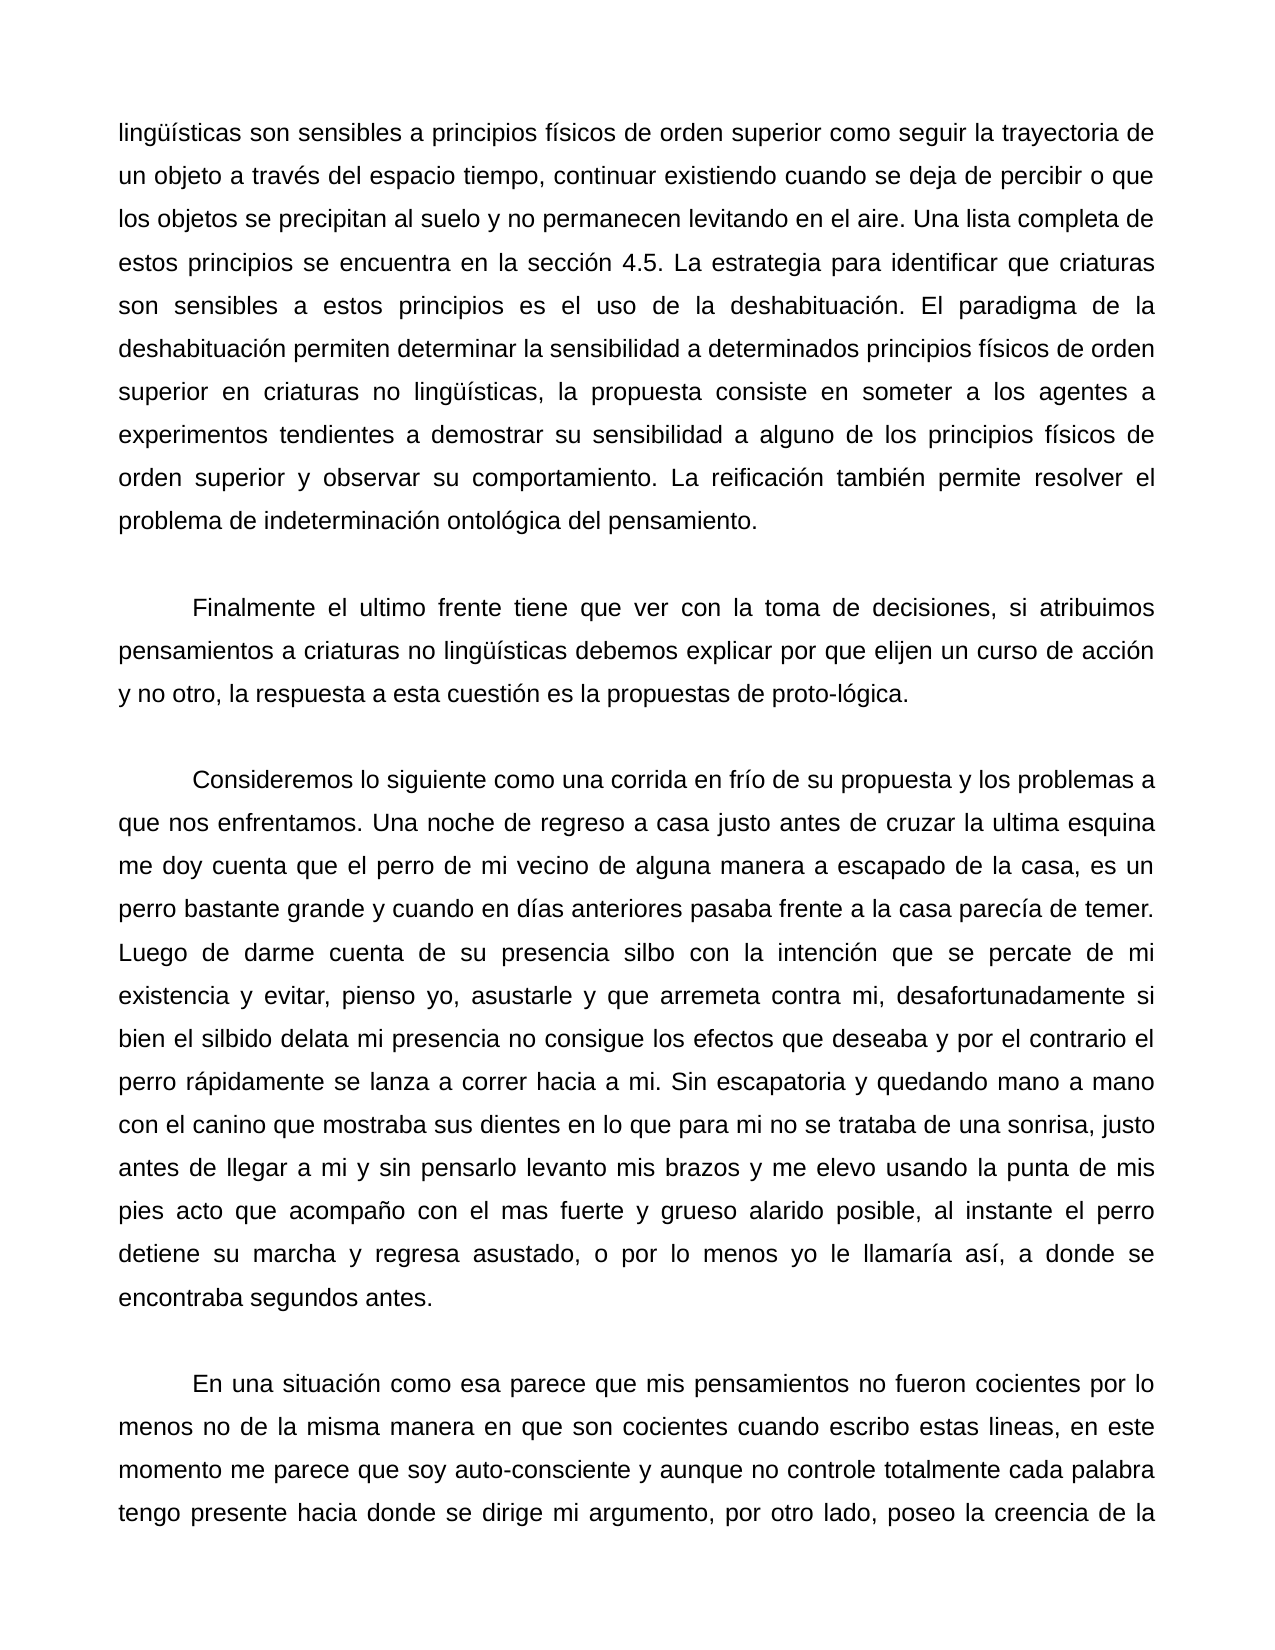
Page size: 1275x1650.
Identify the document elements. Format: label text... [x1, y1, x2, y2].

text Consideremos lo siguiente como una corrida en frío de su propuesta y los problemas a que nos enfrentamos. Una noche de regreso a casa justo antes de cruzar la ultima esquina me doy cuenta que el perro de mi vecino de alguna manera a escapado de la casa, es un perro bastante grande y cuando en días anteriores pasaba frente a la casa parecía de temer. Luego de darme cuenta de su presencia silbo con la intención que se percate de mi existencia y evitar, pienso yo, asustarle y que arremeta contra mi, desafortunadamente si bien el silbido delata mi presencia no consigue los efectos que deseaba y por el contrario el perro rápidamente se lanza a correr hacia a mi. Sin escapatoria y quedando mano a mano con el canino que mostraba sus dientes en lo que para mi no se trataba de una sonrisa, justo antes de llegar a mi y sin pensarlo levanto mis brazos y me elevo usando la punta de mis pies acto que acompaño con el mas fuerte y grueso alarido posible, al instante el perro detiene su marcha y regresa asustado, o por lo menos yo le llamaría así, a donde se encontraba segundos antes. [118, 765, 1157, 1311]
text lingüísticas son sensibles a principios físicos de orden superior como seguir la trayectoria de un objeto a través del espacio tiempo, continuar existiendo cuando se deja de percibir o que los objetos se precipitan al suelo y no permanecen levitando en el aire. Una lista completa de estos principios se encuentra en la sección 4.5. La estrategia para identificar que criaturas son sensibles a estos principios es el uso de la deshabituación. El paradigma de la deshabituación permiten determinar la sensibilidad a determinados principios físicos de orden superior en criaturas no lingüísticas, la propuesta consiste en someter a los agentes a experimentos tendientes a demostrar su sensibilidad a alguno de los principios físicos de orden superior y observar su comportamiento. La reificación también permite resolver el problema de indeterminación ontológica del pensamiento. [118, 118, 1157, 535]
text En una situación como esa parece que mis pensamientos no fueron cocientes por lo menos no de la misma manera en que son cocientes cuando escribo estas lineas, en este momento me parece que soy auto-consciente y aunque no controle totalmente cada palabra tengo presente hacia donde se dirige mi argumento, por otro lado, poseo la creencia de la [118, 1369, 1157, 1527]
text Finalmente el ultimo frente tiene que ver con la toma de decisiones, si atribuimos pensamientos a criaturas no lingüísticas debemos explicar por que elijen un curso de acción y no otro, la respuesta a esta cuestión es la propuestas de proto-lógica. [118, 592, 1157, 707]
